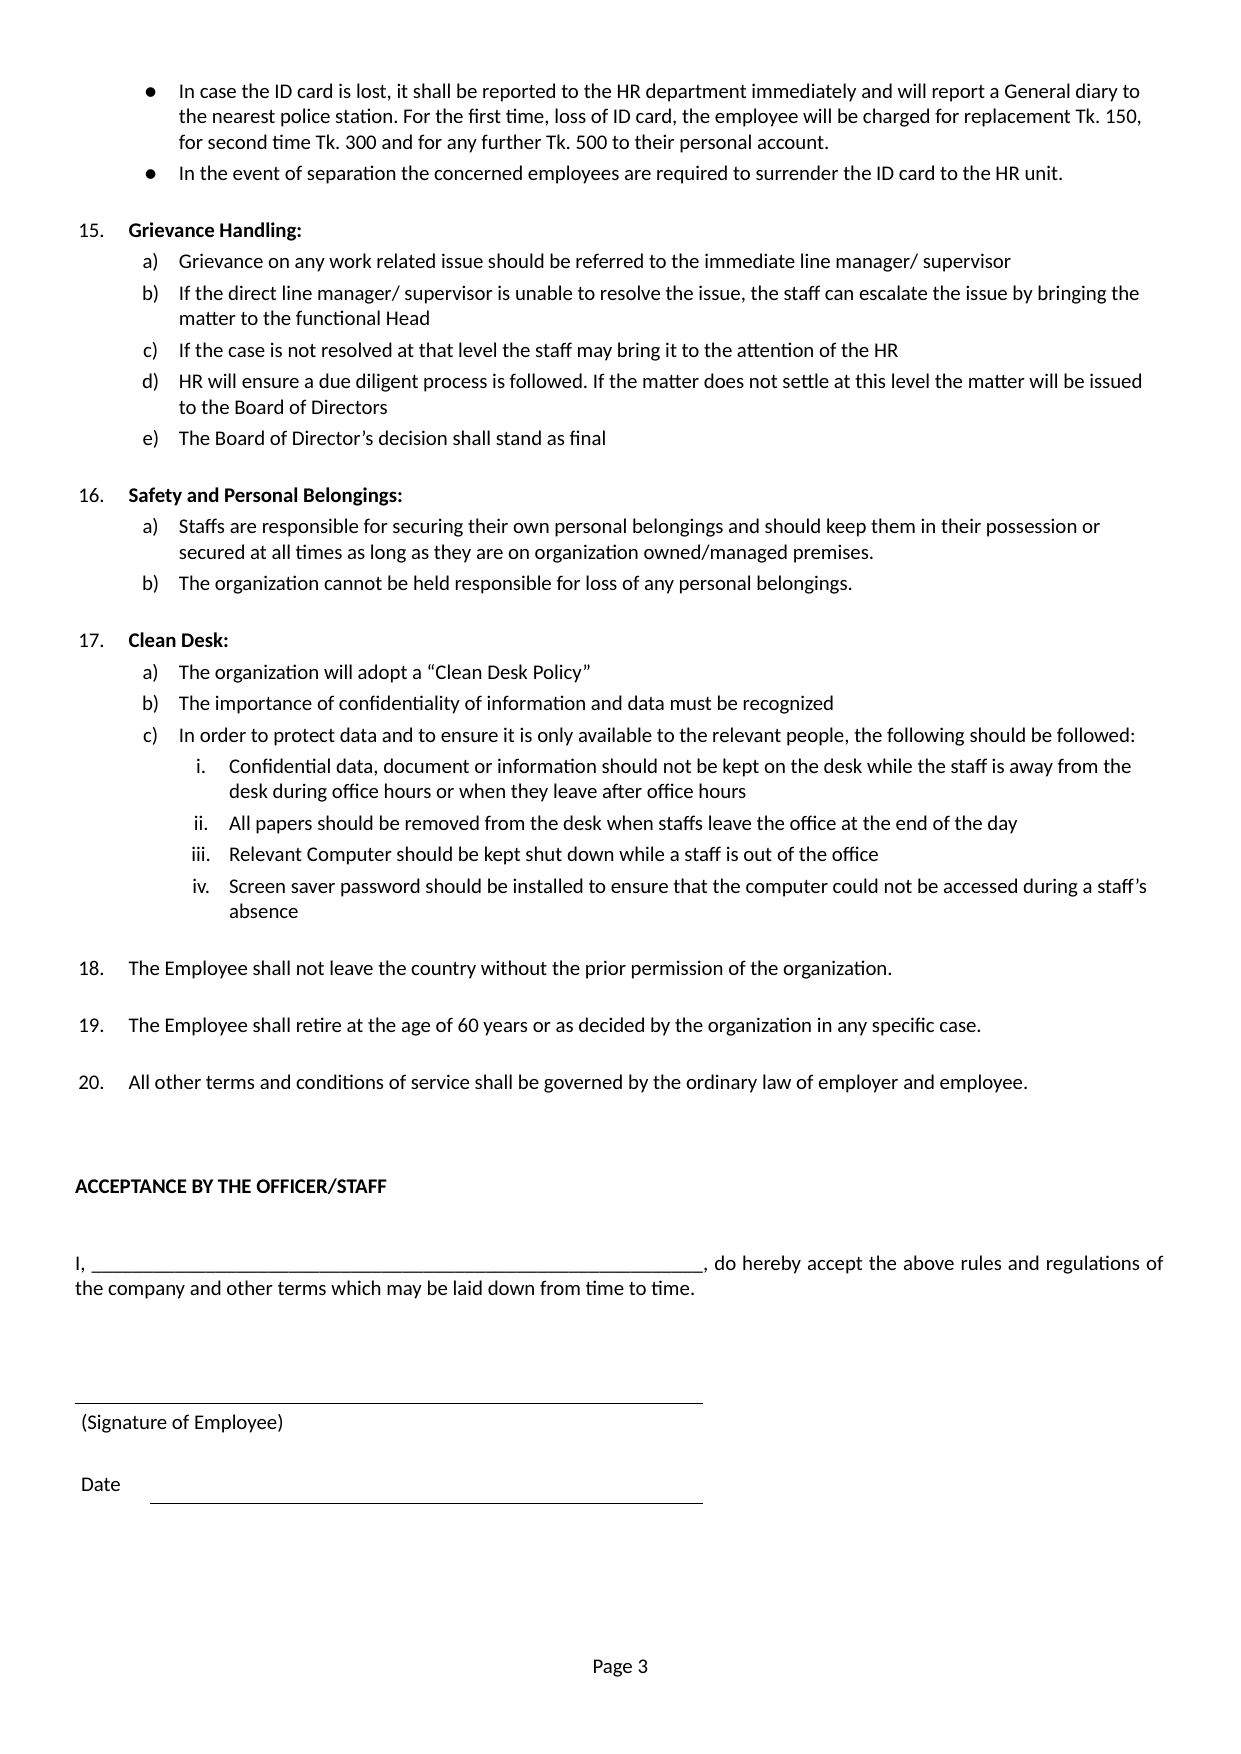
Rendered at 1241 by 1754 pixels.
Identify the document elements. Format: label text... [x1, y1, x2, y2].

table_cell Date [75, 1466, 150, 1503]
table_cell If the direct line manager/ supervisor is unable to resolve the issue, the staff can escalate the issue by bringing the matter to the functional Head [176, 277, 1166, 334]
table_cell The organization cannot be held responsible for loss of any personal belongings. [176, 568, 1166, 624]
table_cell i. [176, 750, 226, 807]
table_cell All other terms and conditions of service shall be governed by the ordinary law of employer and employee. [125, 1066, 1166, 1123]
table_cell a) [125, 656, 176, 687]
table_cell 15. [75, 214, 125, 246]
table_cell [150, 1466, 703, 1503]
table_cell Relevant Computer should be kept shut down while a staff is out of the office [226, 839, 1166, 870]
text I, ___________________________________________________________, do hereby accept the above rules and regulations of the company and other terms which may be laid down from time to time. [75, 1250, 1166, 1301]
table_cell [75, 277, 125, 334]
table_cell [125, 839, 176, 870]
table_cell iv. [176, 870, 226, 952]
table_cell The Employee shall not leave the country without the prior permission of the organization. [125, 952, 1166, 1009]
table_cell Clean Desk: [125, 624, 1166, 656]
table_cell All papers should be removed from the desk when staffs leave the office at the end of the day [226, 807, 1166, 838]
table_cell e) [125, 422, 176, 479]
table_cell Screen saver password should be installed to ensure that the computer could not be accessed during a staff’s absence [226, 870, 1166, 952]
table_cell [125, 870, 176, 952]
table_cell Staffs are responsible for securing their own personal belongings and should keep them in their possession or secured at all times as long as they are on organization owned/managed premises. [176, 511, 1166, 567]
table_cell [125, 807, 176, 838]
table_cell [75, 365, 125, 422]
table_cell 16. [75, 479, 125, 511]
table_cell b) [125, 568, 176, 624]
table_header (Signature of Employee) [75, 1404, 703, 1466]
table_cell ● [125, 75, 176, 157]
table_cell [75, 246, 125, 277]
table_cell [75, 870, 125, 952]
table_cell ii. [176, 807, 226, 838]
table_cell If the case is not resolved at that level the staff may bring it to the attention of the HR [176, 334, 1166, 365]
table_cell HR will ensure a due diligent process is followed. If the matter does not settle at this level the matter will be issued to the Board of Directors [176, 365, 1166, 422]
table_cell b) [125, 277, 176, 334]
table_cell a) [125, 511, 176, 567]
table_cell 18. [75, 952, 125, 1009]
table_cell iii. [176, 839, 226, 870]
table_cell The Board of Director’s decision shall stand as final [176, 422, 1166, 479]
table_cell Confidential data, document or information should not be kept on the desk while the staff is away from the desk during office hours or when they leave after office hours [226, 750, 1166, 807]
table_cell ● [125, 157, 176, 214]
table_cell [75, 422, 125, 479]
text ACCEPTANCE BY THE OFFICER/STAFF [75, 1174, 1166, 1199]
table_cell [75, 687, 125, 719]
table_cell In the event of separation the concerned employees are required to surrender the ID card to the HR unit. [176, 157, 1166, 214]
table_cell a) [125, 246, 176, 277]
table_cell c) [125, 334, 176, 365]
table_cell 17. [75, 624, 125, 656]
table_cell [75, 656, 125, 687]
table_cell [75, 75, 125, 157]
table_cell [75, 334, 125, 365]
table_cell The Employee shall retire at the age of 60 years or as decided by the organization in any specific case. [125, 1009, 1166, 1066]
table_cell [75, 839, 125, 870]
table_cell [75, 511, 125, 567]
table_cell Grievance Handling: [125, 214, 1166, 246]
table_cell d) [125, 365, 176, 422]
table_cell b) [125, 687, 176, 719]
table_cell [703, 1466, 1166, 1503]
table_cell [75, 568, 125, 624]
table_cell In order to protect data and to ensure it is only available to the relevant people, the following should be followed: [176, 719, 1166, 750]
table_cell In case the ID card is lost, it shall be reported to the HR department immediately and will report a General diary to the nearest police station. For the first time, loss of ID card, the employee will be charged for replacement Tk. 150, for second time Tk. 300 and for any further Tk. 500 to their personal account. [176, 75, 1166, 157]
table_cell The organization will adopt a “Clean Desk Policy” [176, 656, 1166, 687]
table_cell Safety and Personal Belongings: [125, 479, 1166, 511]
table_cell 20. [75, 1066, 125, 1123]
table_cell [75, 807, 125, 838]
table_cell c) [125, 719, 176, 750]
table_cell [125, 750, 176, 807]
table_cell [75, 157, 125, 214]
table_cell The importance of confidentiality of information and data must be recognized [176, 687, 1166, 719]
table_cell Grievance on any work related issue should be referred to the immediate line manager/ supervisor [176, 246, 1166, 277]
table_header [703, 1403, 1166, 1466]
table_cell [75, 750, 125, 807]
table_cell 19. [75, 1009, 125, 1066]
table_cell [75, 719, 125, 750]
